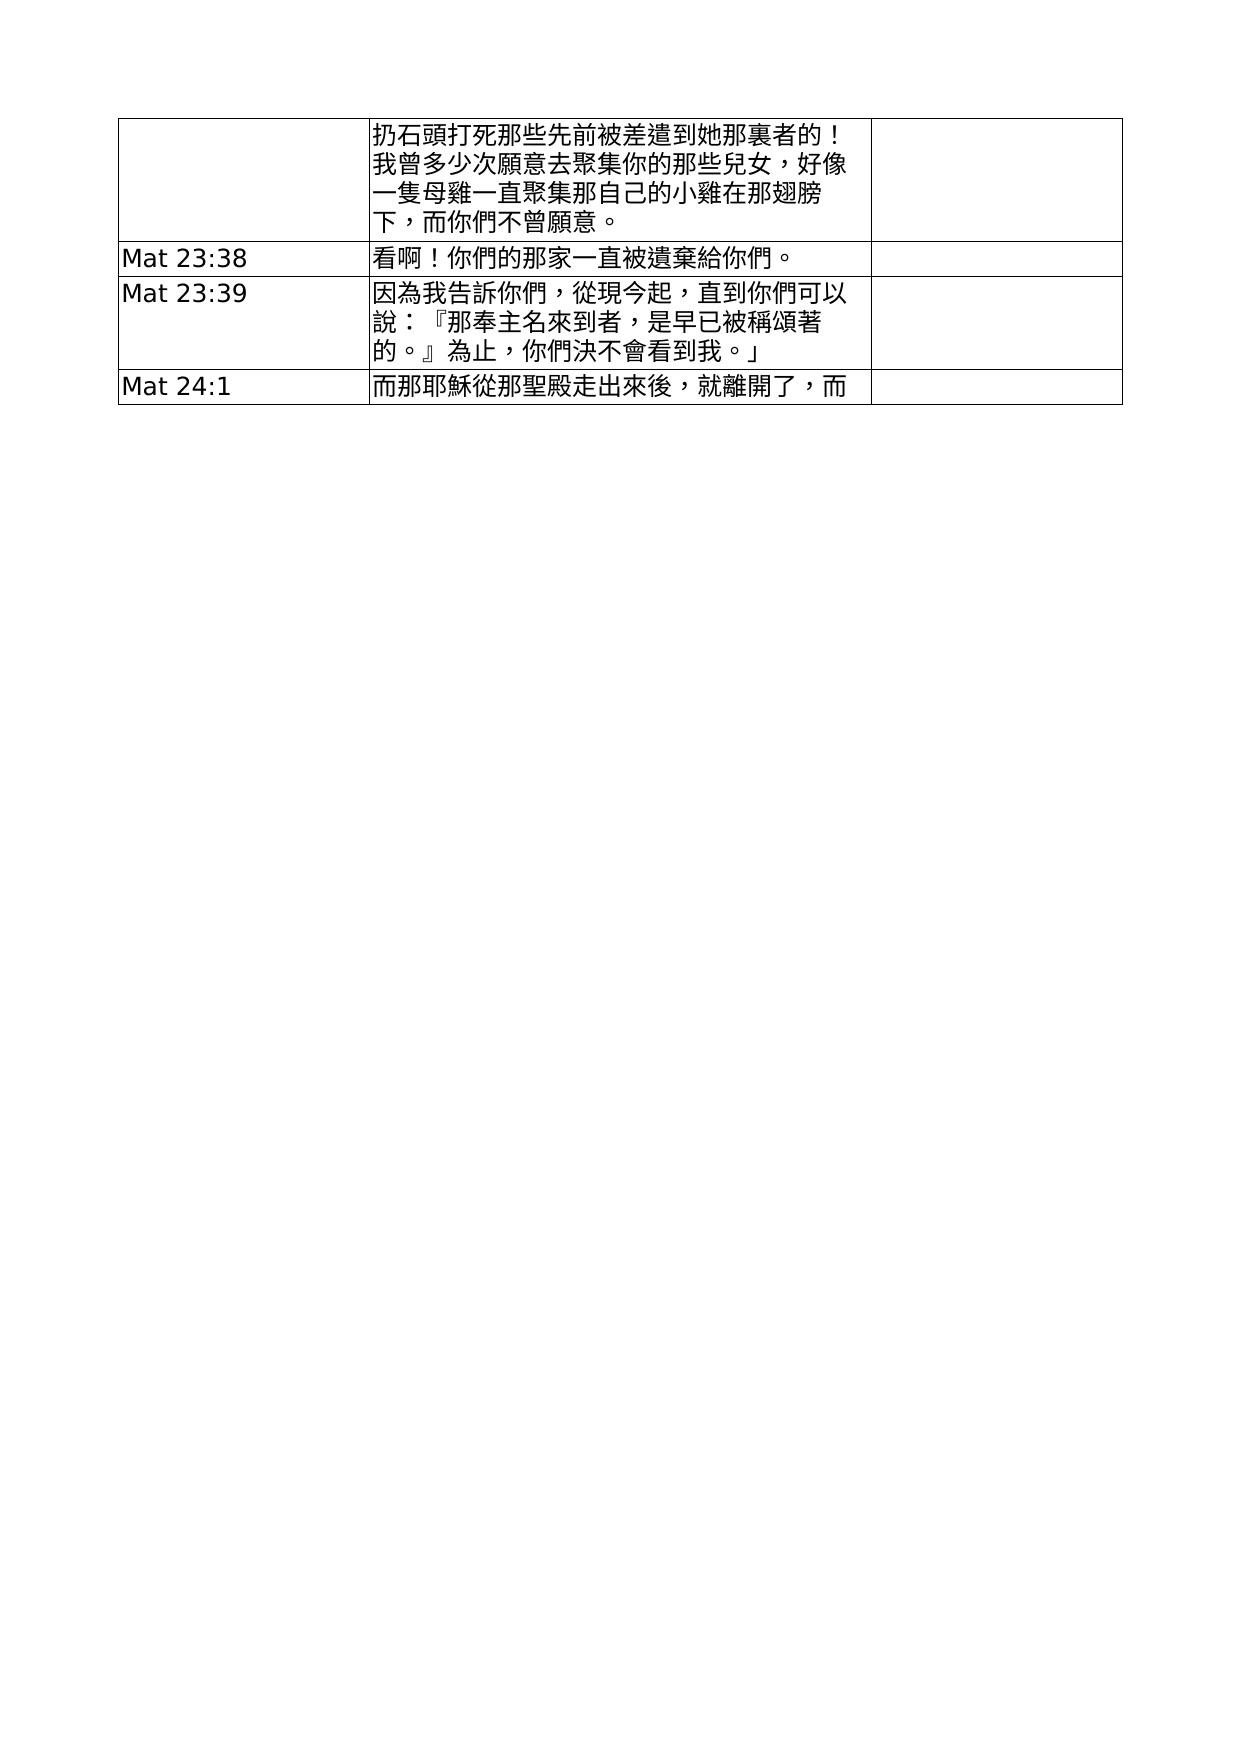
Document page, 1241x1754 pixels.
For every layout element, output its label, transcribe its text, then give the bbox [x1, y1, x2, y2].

table_cell 因為我告訴你們，從現今起，直到你們可以說：『那奉主名來到者，是早已被稱頌著的。』為止，你們決不會看到我。」 [370, 277, 871, 369]
table_cell [872, 277, 1122, 369]
table_cell [872, 370, 1122, 404]
table_cell [872, 119, 1122, 241]
table_cell Mat 23:38 [119, 242, 369, 276]
table_cell [119, 119, 369, 241]
table_cell Mat 23:39 [119, 277, 369, 369]
table_cell Mat 24:1 [119, 370, 369, 404]
table_cell 扔石頭打死那些先前被差遣到她那裏者的！我曾多少次願意去聚集你的那些兒女，好像一隻母雞一直聚集那自己的小雞在那翅膀下，而你們不曾願意。 [370, 119, 871, 241]
table_cell [872, 242, 1122, 276]
table_cell 而那耶穌從那聖殿走出來後，就離開了，而 [370, 370, 871, 404]
table_cell 看啊！你們的那家一直被遺棄給你們。 [370, 242, 871, 276]
